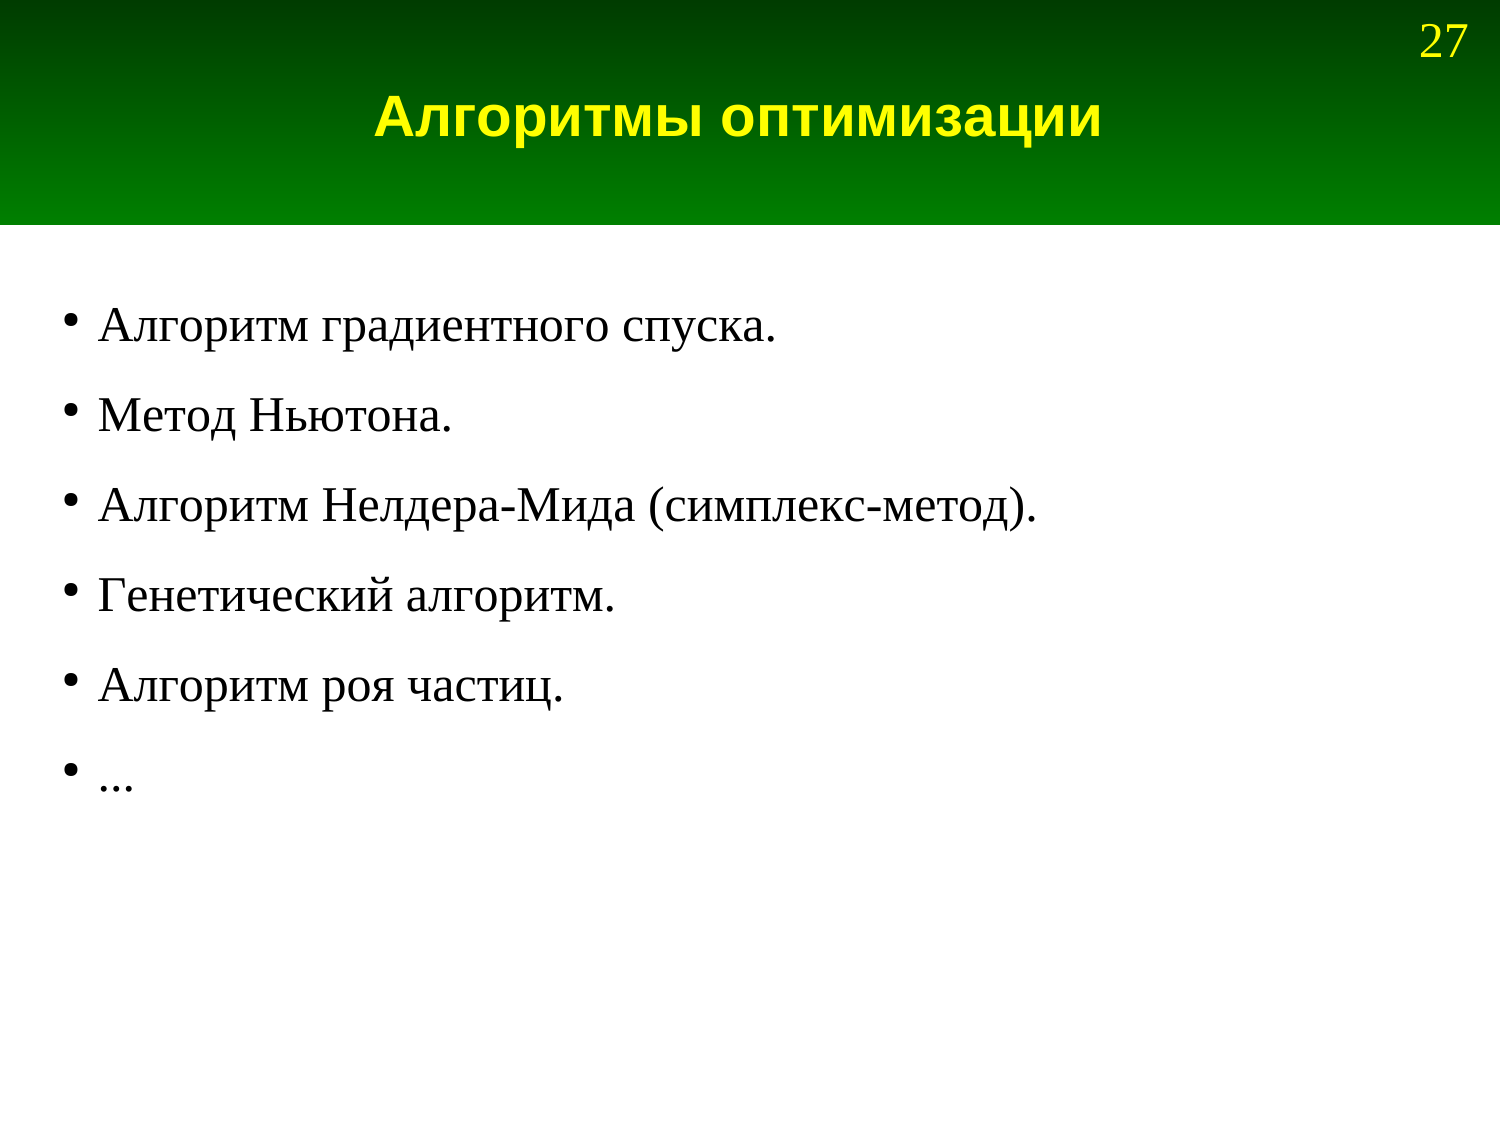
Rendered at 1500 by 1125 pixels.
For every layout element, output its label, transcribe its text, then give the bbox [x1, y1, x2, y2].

title Алгоритмы оптимизации [88, 18, 1389, 207]
text_box Алгоритм градиентного спуска. Метод Ньютона. Алгоритм Нелдера-Мида (симплекс-метод). Генетический алгоритм. Алгоритм роя частиц. ... [47, 253, 1477, 1049]
